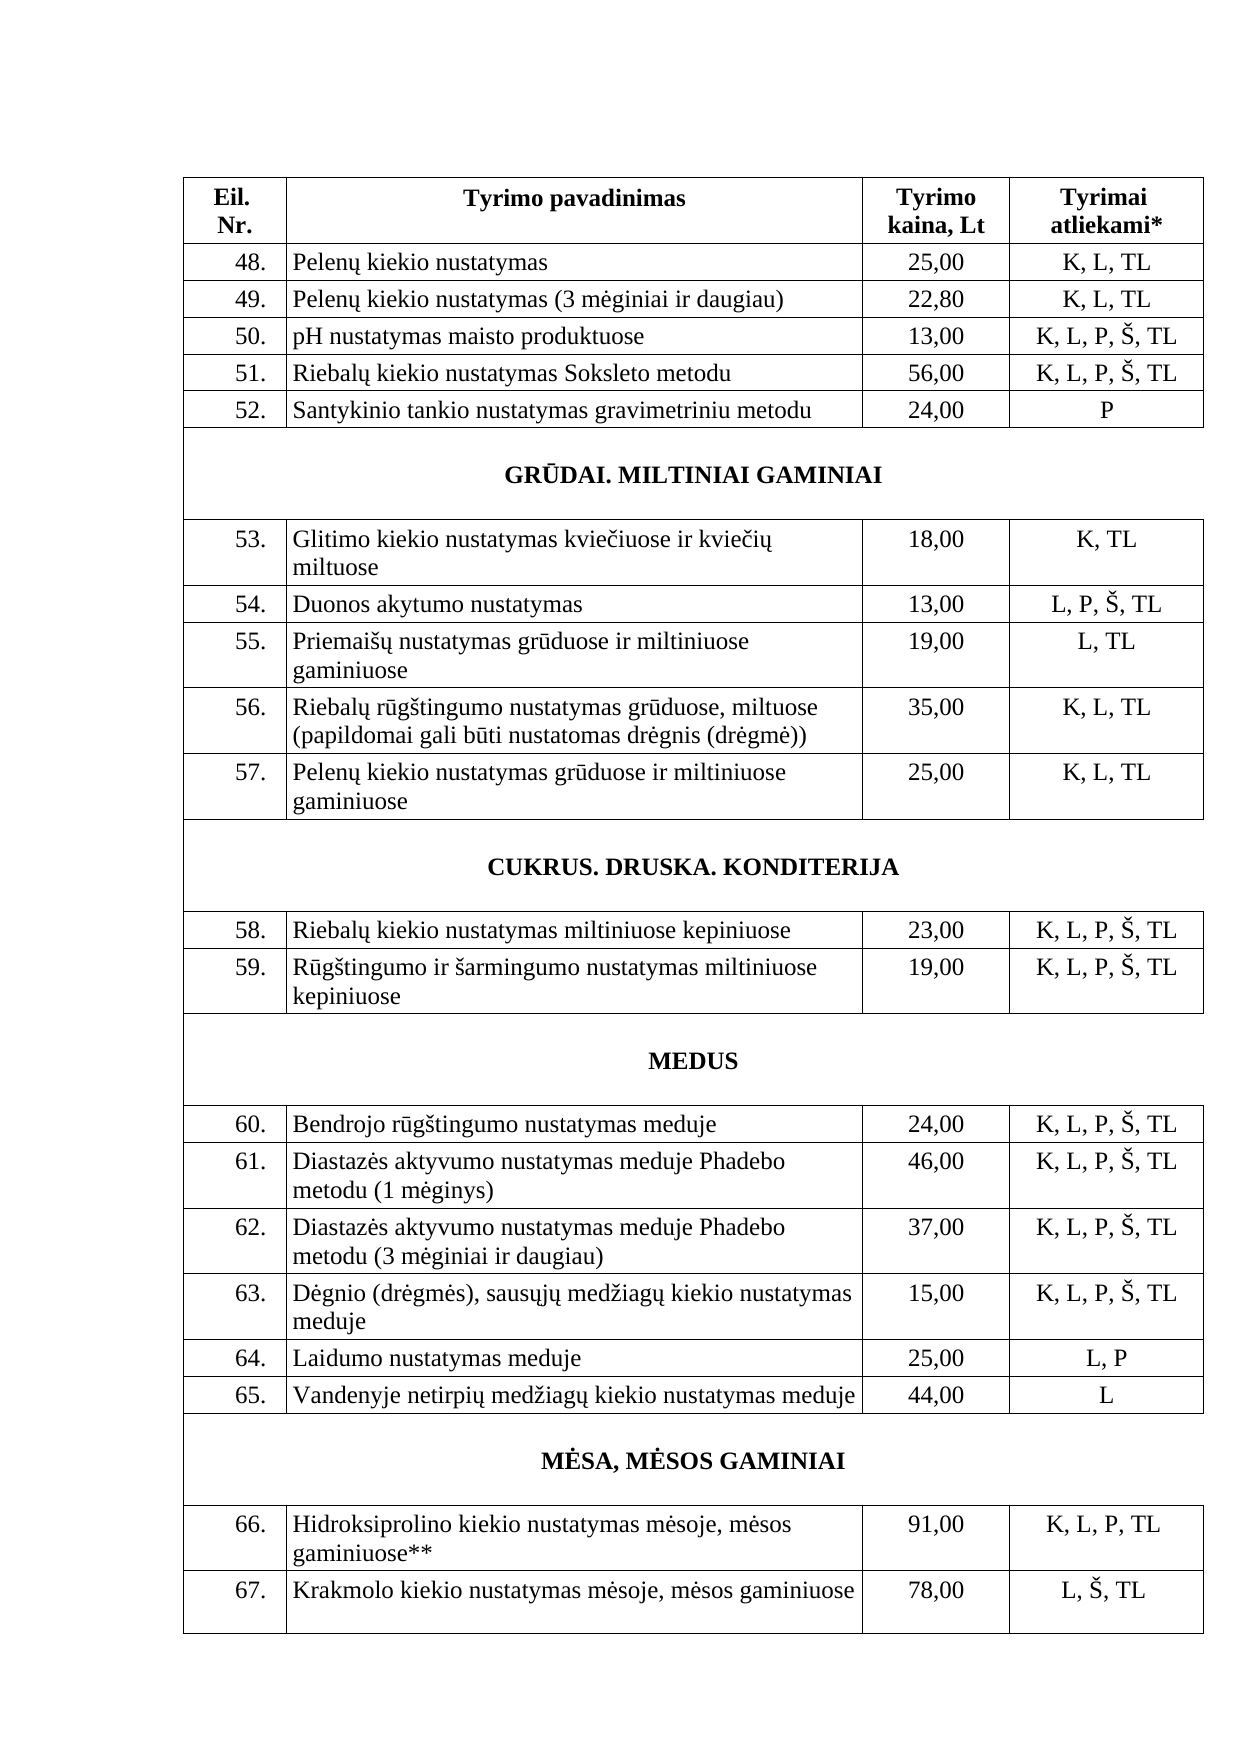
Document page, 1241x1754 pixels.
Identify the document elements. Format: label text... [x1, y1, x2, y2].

table_cell Glitimo kiekio nustatymas kviečiuose ir kviečių miltuose [287, 520, 862, 585]
table_cell L, P [1010, 1340, 1203, 1376]
table_cell Riebalų kiekio nustatymas Soksleto metodu [287, 355, 862, 390]
table_cell Duonos akytumo nustatymas [287, 586, 862, 622]
table_cell K, TL [1010, 520, 1203, 585]
table_cell 25,00 [863, 1340, 1009, 1376]
table_cell K, L, P, Š, TL [1010, 912, 1203, 947]
table_cell 78,00 [863, 1571, 1009, 1633]
table_cell MĖSA, MĖSOS GAMINIAI [184, 1414, 1203, 1504]
table_cell 67. [184, 1571, 286, 1633]
table_cell K, L, TL [1010, 244, 1203, 280]
table_cell 24,00 [863, 1106, 1009, 1142]
table_cell Dėgnio (drėgmės), sausųjų medžiagų kiekio nustatymas meduje [287, 1274, 862, 1339]
table_cell 24,00 [863, 391, 1009, 427]
table_cell 49. [184, 281, 286, 317]
table_cell 65. [184, 1377, 286, 1412]
table_cell P [1010, 391, 1203, 427]
table_cell L, TL [1010, 623, 1203, 687]
table_cell K, L, TL [1010, 281, 1203, 317]
table_cell Priemaišų nustatymas grūduose ir miltiniuose gaminiuose [287, 623, 862, 687]
table_cell Hidroksiprolino kiekio nustatymas mėsoje, mėsos gaminiuose** [287, 1506, 862, 1570]
table_cell 37,00 [863, 1209, 1009, 1273]
table_cell 54. [184, 586, 286, 622]
table_cell 56. [184, 688, 286, 753]
table_cell 64. [184, 1340, 286, 1376]
table_cell 63. [184, 1274, 286, 1339]
table_cell K, L, TL [1010, 754, 1203, 818]
table_cell K, L, P, Š, TL [1010, 1106, 1203, 1142]
table_header Eil. Nr. [184, 178, 286, 243]
table_cell 25,00 [863, 244, 1009, 280]
table_cell 59. [184, 949, 286, 1013]
table_cell Santykinio tankio nustatymas gravimetriniu metodu [287, 391, 862, 427]
table_cell Riebalų kiekio nustatymas miltiniuose kepiniuose [287, 912, 862, 947]
table_cell 51. [184, 355, 286, 390]
table_cell L, Š, TL [1010, 1571, 1203, 1633]
table_cell 61. [184, 1143, 286, 1207]
table_cell L, P, Š, TL [1010, 586, 1203, 622]
table_cell 60. [184, 1106, 286, 1142]
table_cell Pelenų kiekio nustatymas (3 mėginiai ir daugiau) [287, 281, 862, 317]
table_cell 53. [184, 520, 286, 585]
table_cell 13,00 [863, 318, 1009, 353]
table_cell Vandenyje netirpių medžiagų kiekio nustatymas meduje [287, 1377, 862, 1412]
table_cell K, L, TL [1010, 688, 1203, 753]
table_cell Riebalų rūgštingumo nustatymas grūduose, miltuose (papildomai gali būti nustatomas drėgnis (drėgmė)) [287, 688, 862, 753]
table_header Tyrimo kaina, Lt [863, 178, 1009, 243]
table_cell K, L, P, Š, TL [1010, 1209, 1203, 1273]
table_cell 48. [184, 244, 286, 280]
table_cell MEDUS [184, 1014, 1203, 1105]
table_cell 15,00 [863, 1274, 1009, 1339]
table_cell 57. [184, 754, 286, 818]
table_cell 52. [184, 391, 286, 427]
table_cell 46,00 [863, 1143, 1009, 1207]
table_cell 58. [184, 912, 286, 947]
table_cell Rūgštingumo ir šarmingumo nustatymas miltiniuose kepiniuose [287, 949, 862, 1013]
table_cell 66. [184, 1506, 286, 1570]
table_cell Grūdai. Miltiniai gaminiai [184, 428, 1203, 519]
table_cell 50. [184, 318, 286, 353]
table_cell K, L, P, TL [1010, 1506, 1203, 1570]
table_cell 23,00 [863, 912, 1009, 947]
table_cell Diastazės aktyvumo nustatymas meduje Phadebo metodu (3 mėginiai ir daugiau) [287, 1209, 862, 1273]
table_cell Laidumo nustatymas meduje [287, 1340, 862, 1376]
table_cell 19,00 [863, 623, 1009, 687]
table_cell 56,00 [863, 355, 1009, 390]
table_header Tyrimo pavadinimas [287, 178, 862, 243]
table_cell Pelenų kiekio nustatymas grūduose ir miltiniuose gaminiuose [287, 754, 862, 818]
table_cell Diastazės aktyvumo nustatymas meduje Phadebo metodu (1 mėginys) [287, 1143, 862, 1207]
table_cell L [1010, 1377, 1203, 1412]
table_cell Bendrojo rūgštingumo nustatymas meduje [287, 1106, 862, 1142]
table_cell 44,00 [863, 1377, 1009, 1412]
table_cell pH nustatymas maisto produktuose [287, 318, 862, 353]
table_cell Cukrus. Druska. Konditerija [184, 820, 1203, 911]
table_cell Pelenų kiekio nustatymas [287, 244, 862, 280]
table_cell 18,00 [863, 520, 1009, 585]
table_cell K, L, P, Š, TL [1010, 1143, 1203, 1207]
table_cell 19,00 [863, 949, 1009, 1013]
table_cell 35,00 [863, 688, 1009, 753]
table_header Tyrimai atliekami* [1010, 178, 1203, 243]
table_cell 62. [184, 1209, 286, 1273]
table_cell K, L, P, Š, TL [1010, 318, 1203, 353]
table_cell K, L, P, Š, TL [1010, 949, 1203, 1013]
table_cell 55. [184, 623, 286, 687]
table_cell 91,00 [863, 1506, 1009, 1570]
table_cell 13,00 [863, 586, 1009, 622]
table_cell K, L, P, Š, TL [1010, 355, 1203, 390]
table_cell Krakmolo kiekio nustatymas mėsoje, mėsos gaminiuose [287, 1571, 862, 1633]
table_cell K, L, P, Š, TL [1010, 1274, 1203, 1339]
table_cell 22,80 [863, 281, 1009, 317]
table_cell 25,00 [863, 754, 1009, 818]
